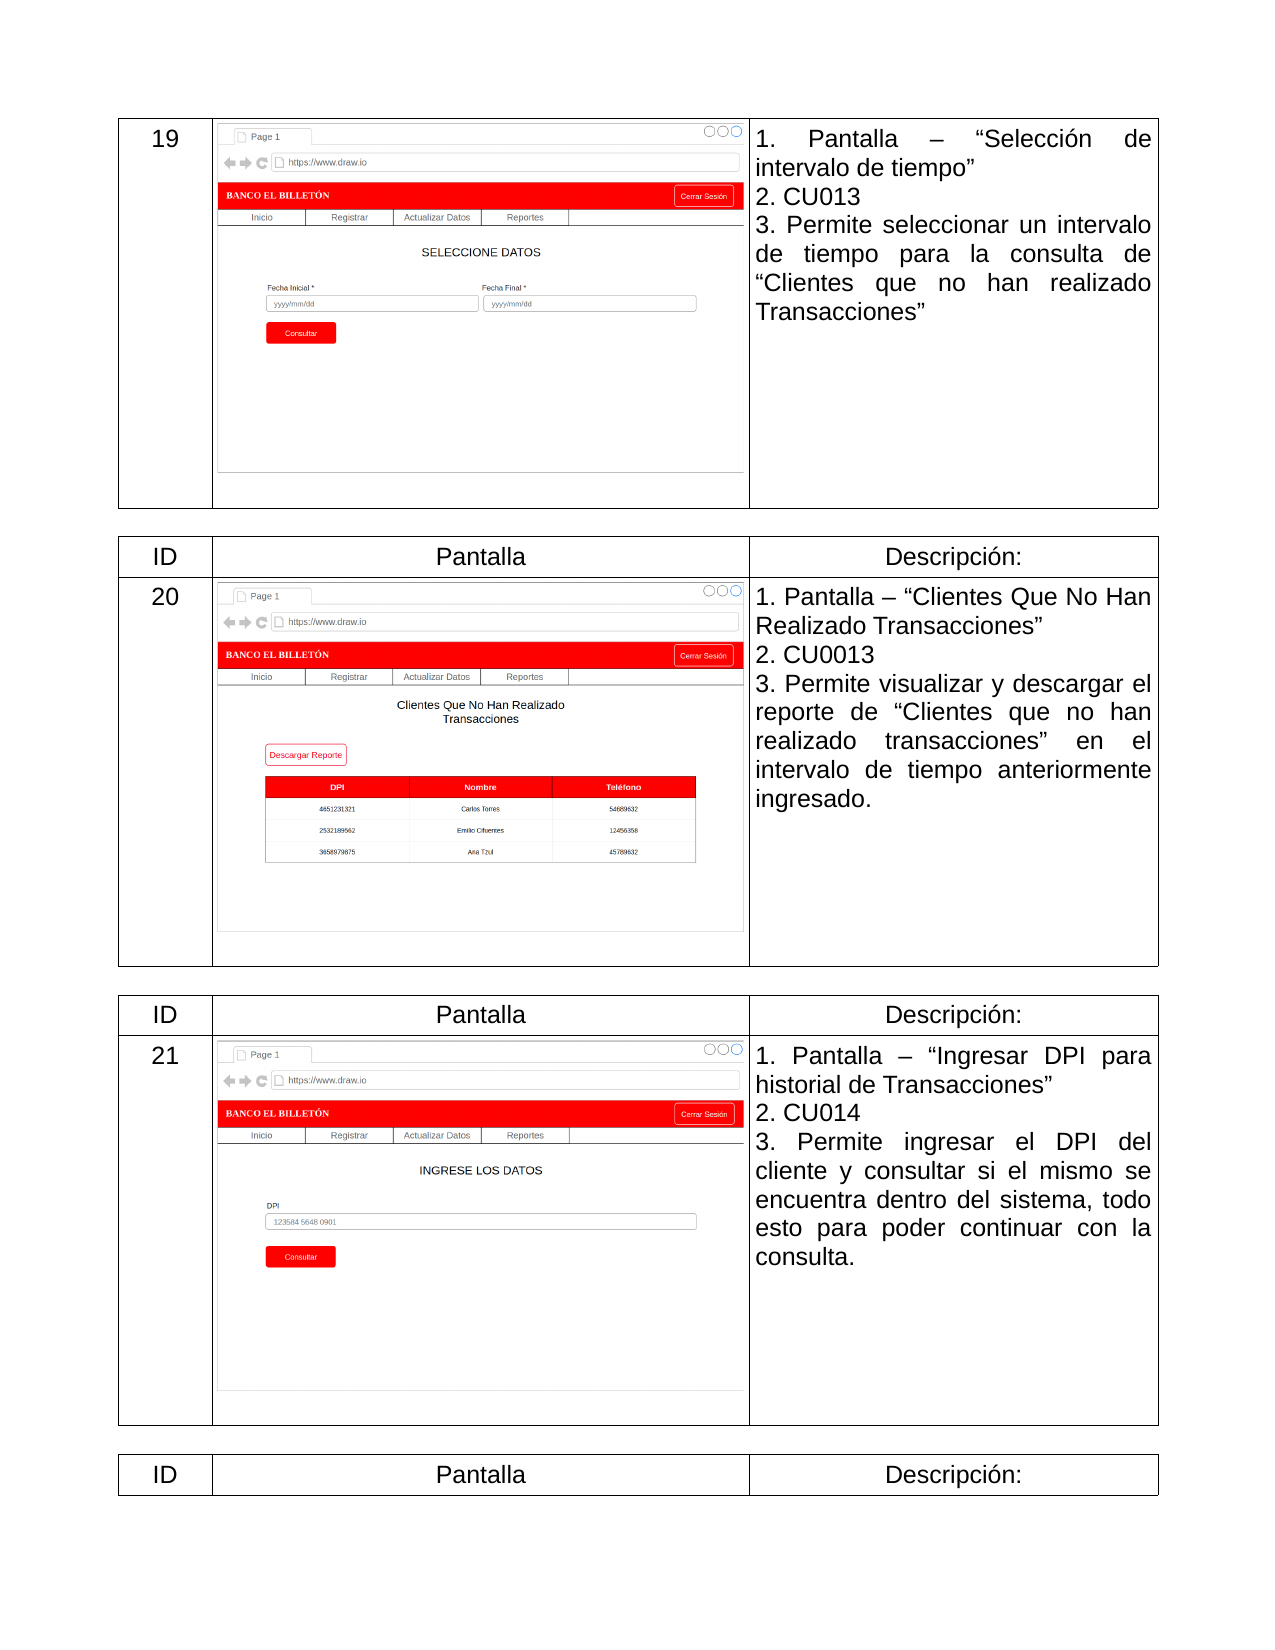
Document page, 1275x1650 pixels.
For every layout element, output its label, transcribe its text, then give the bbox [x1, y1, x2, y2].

table_cell [213, 1036, 749, 1425]
table_header Descripción: [750, 1455, 1158, 1494]
table_header Pantalla [213, 537, 749, 577]
table_header Descripción: [750, 537, 1158, 577]
table_cell 19 [119, 119, 212, 507]
table_header ID [119, 996, 212, 1035]
table_cell 1. Pantalla – “Clientes Que No Han Realizado Transacciones” 2. CU0013 3. Permite visualizar y descargar el reporte de “Clientes que no han realizado transacciones” en el intervalo de tiempo anteriormente ingresado. [750, 578, 1158, 966]
table_cell 21 [119, 1036, 212, 1425]
table_cell [213, 119, 749, 507]
table_cell 20 [119, 578, 212, 966]
table_header ID [119, 537, 212, 577]
picture [217, 1040, 744, 1391]
table_header ID [119, 1455, 212, 1494]
table_header Pantalla [213, 1455, 749, 1494]
table_header Pantalla [213, 996, 749, 1035]
table_cell 1. Pantalla – “Ingresar DPI para historial de Transacciones” 2. CU014 3. Permite ingresar el DPI del cliente y consultar si el mismo se encuentra dentro del sistema, todo esto para poder continuar con la consulta. [750, 1036, 1158, 1425]
table_cell [213, 578, 749, 966]
picture [217, 123, 744, 473]
picture [217, 582, 744, 932]
table_cell 1. Pantalla – “Selección de intervalo de tiempo” 2. CU013 3. Permite seleccionar un intervalo de tiempo para la consulta de “Clientes que no han realizado Transacciones” [750, 119, 1158, 507]
table_header Descripción: [750, 996, 1158, 1035]
